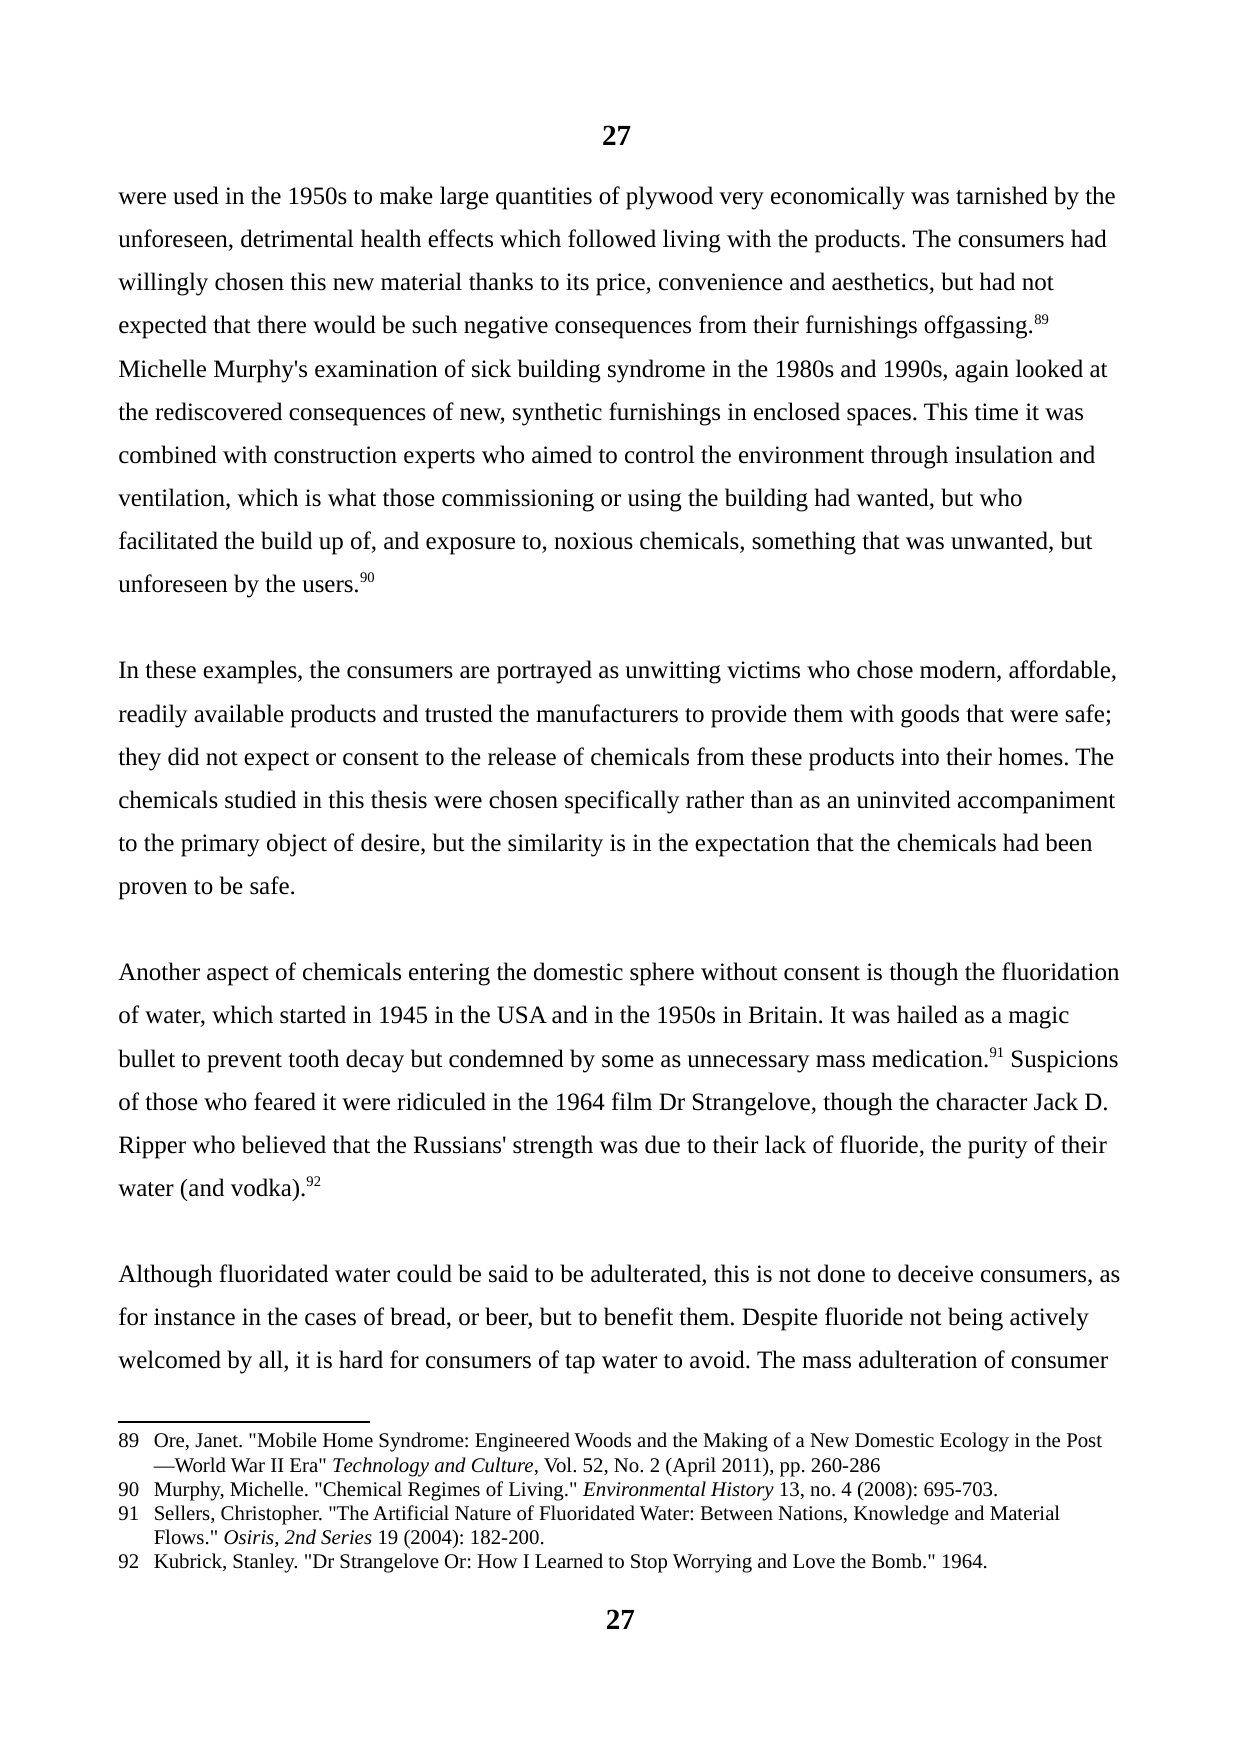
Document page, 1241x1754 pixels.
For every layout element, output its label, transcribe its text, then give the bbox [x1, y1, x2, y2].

text Although fluoridated water could be said to be adulterated, this is not done to deceive consumers, as for instance in the cases of bread, or beer, but to benefit them. Despite fluoride not being actively welcomed by all, it is hard for consumers of tap water to avoid. The mass adulteration of consumer [118, 1259, 1122, 1374]
text Sellers, Christopher. "The Artificial Nature of Fluoridated Water: Between Nations, Knowledge and Material Flows." Osiris, 2nd Series 19 (2004): 182-200. [118, 1501, 1122, 1549]
text Kubrick, Stanley. "Dr Strangelove Or: How I Learned to Stop Worrying and Love the Bomb." 1964. [118, 1549, 1122, 1573]
text were used in the 1950s to make large quantities of plywood very economically was tarnished by the unforeseen, detrimental health effects which followed living with the products. The consumers had willingly chosen this new material thanks to its price, convenience and aesthetics, but had not expected that there would be such negative consequences from their furnishings offgassing. Michelle Murphy's examination of sick building syndrome in the 1980s and 1990s, again looked at the rediscovered consequences of new, synthetic furnishings in enclosed spaces. This time it was combined with construction experts who aimed to control the environment through insulation and ventilation, which is what those commissioning or using the building had wanted, but who facilitated the build up of, and exposure to, noxious chemicals, something that was unwanted, but unforeseen by the users. [118, 181, 1122, 598]
text Ore, Janet. "Mobile Home Syndrome: Engineered Woods and the Making of a New Domestic Ecology in the Post—World War II Era" Technology and Culture, Vol. 52, No. 2 (April 2011), pp. 260-286 [118, 1428, 1122, 1477]
text In these examples, the consumers are portrayed as unwitting victims who chose modern, affordable, readily available products and trusted the manufacturers to provide them with goods that were safe; they did not expect or consent to the release of chemicals from these products into their homes. The chemicals studied in this thesis were chosen specifically rather than as an uninvited accompaniment to the primary object of desire, but the similarity is in the expectation that the chemicals had been proven to be safe. [118, 656, 1122, 900]
text Murphy, Michelle. "Chemical Regimes of Living." Environmental History 13, no. 4 (2008): 695-703. [118, 1477, 1122, 1501]
text Another aspect of chemicals entering the domestic sphere without consent is though the fluoridation of water, which started in 1945 in the USA and in the 1950s in Britain. It was hailed as a magic bullet to prevent tooth decay but condemned by some as unnecessary mass medication. Suspicions of those who feared it were ridiculed in the 1964 film Dr Strangelove, though the character Jack D. Ripper who believed that the Russians' strength was due to their lack of fluoride, the purity of their water (and vodka). [118, 957, 1122, 1202]
